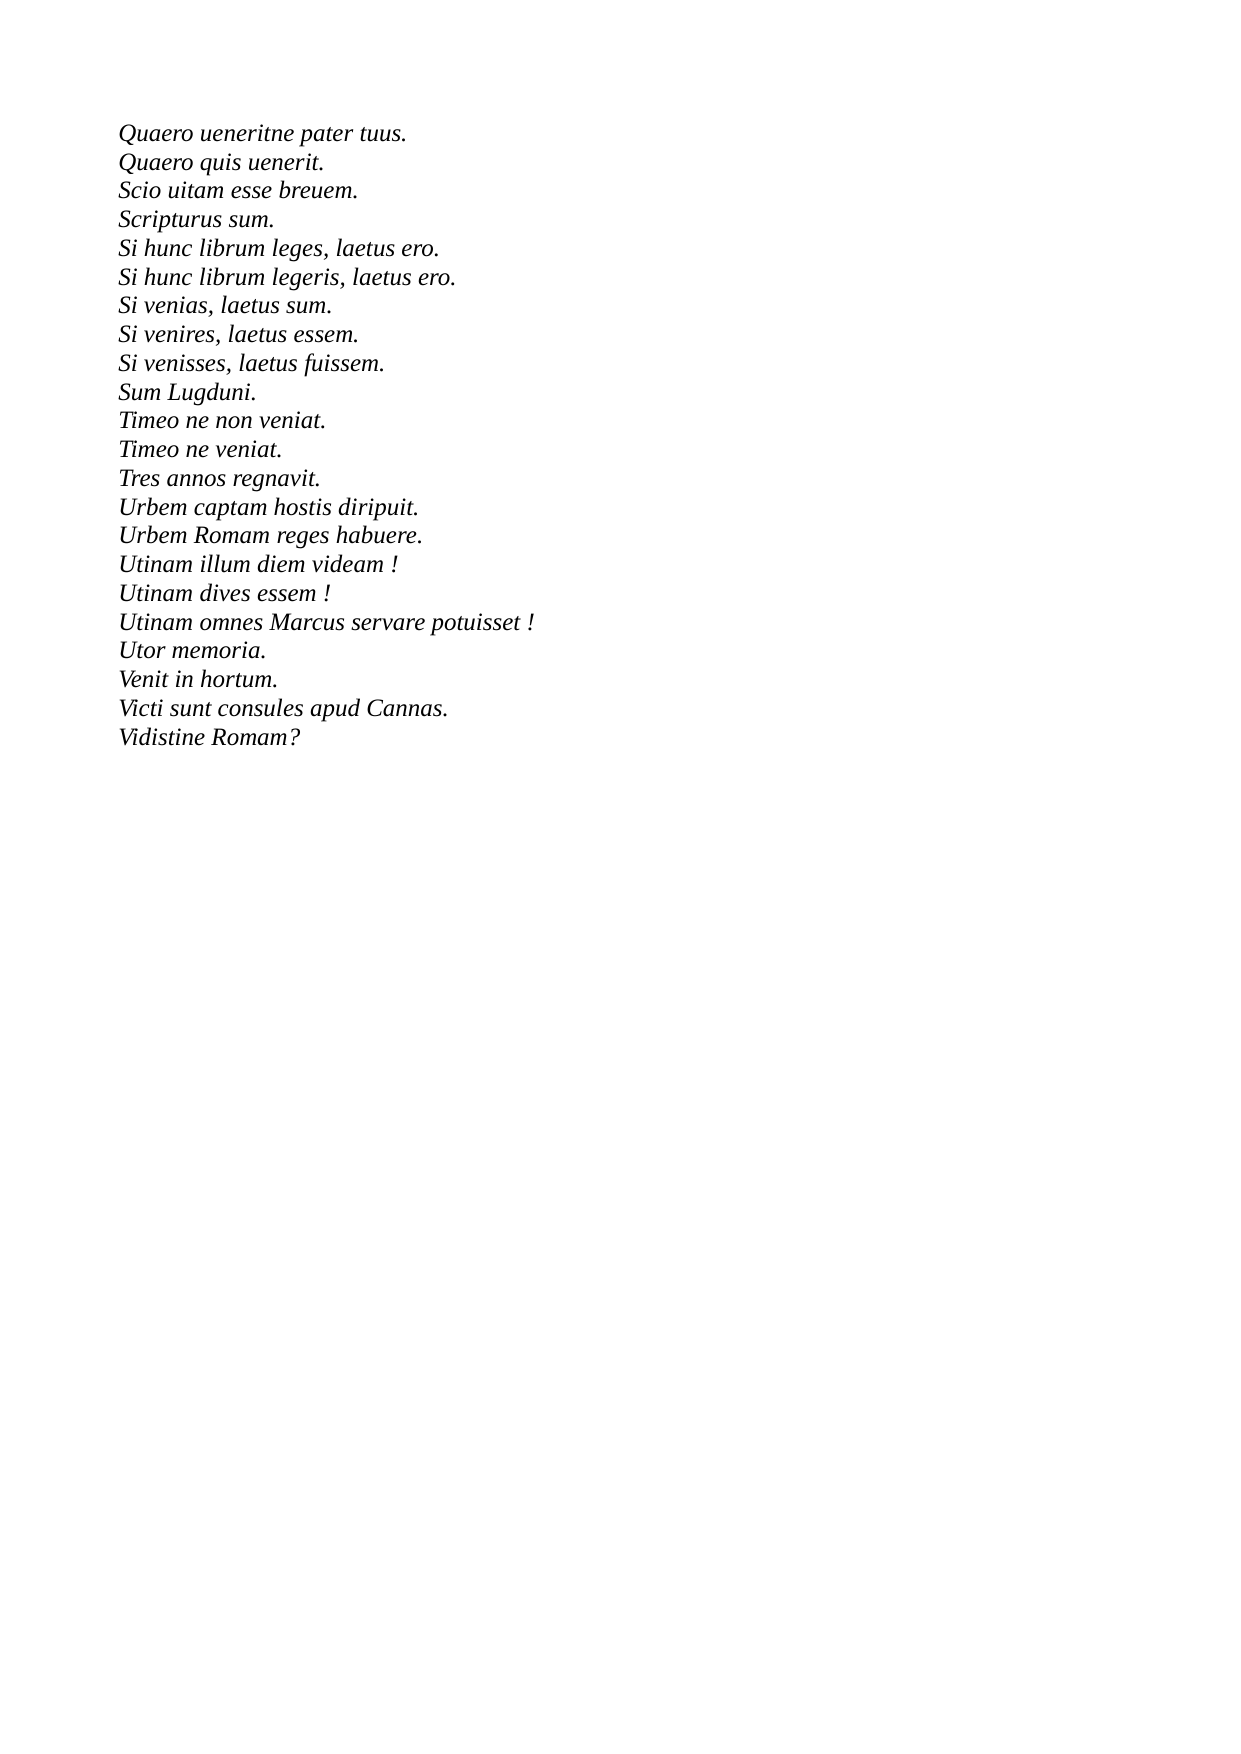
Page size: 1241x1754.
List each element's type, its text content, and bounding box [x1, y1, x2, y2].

text Si venires, laetus essem. [118, 319, 1122, 348]
text Utinam illum diem videam ! [118, 549, 1122, 578]
text Si hunc librum legeris, laetus ero. [118, 262, 1122, 291]
text Timeo ne non veniat. [118, 406, 1122, 434]
text Timeo ne veniat. [118, 434, 1122, 463]
text Si venias, laetus sum. [118, 291, 1122, 319]
text Urbem captam hostis diripuit. [118, 492, 1122, 521]
text Si hunc librum leges, laetus ero. [118, 233, 1122, 262]
text Utinam dives essem ! [118, 578, 1122, 607]
text Scripturus sum. [118, 204, 1122, 233]
text Utor memoria. [118, 636, 1122, 664]
text Scio uitam esse breuem. [118, 176, 1122, 204]
text Tres annos regnavit. [118, 463, 1122, 492]
text Victi sunt consules apud Cannas. [118, 693, 1122, 722]
text Quaero ueneritne pater tuus. [118, 118, 1122, 147]
text Utinam omnes Marcus servare potuisset ! [118, 607, 1122, 636]
text Si venisses, laetus fuissem. [118, 348, 1122, 377]
text Venit in hortum. [118, 664, 1122, 693]
text Quaero quis uenerit. [118, 147, 1122, 176]
text Vidistine Romam? [118, 722, 1122, 751]
text Sum Lugduni. [118, 377, 1122, 406]
text Urbem Romam reges habuere. [118, 521, 1122, 549]
